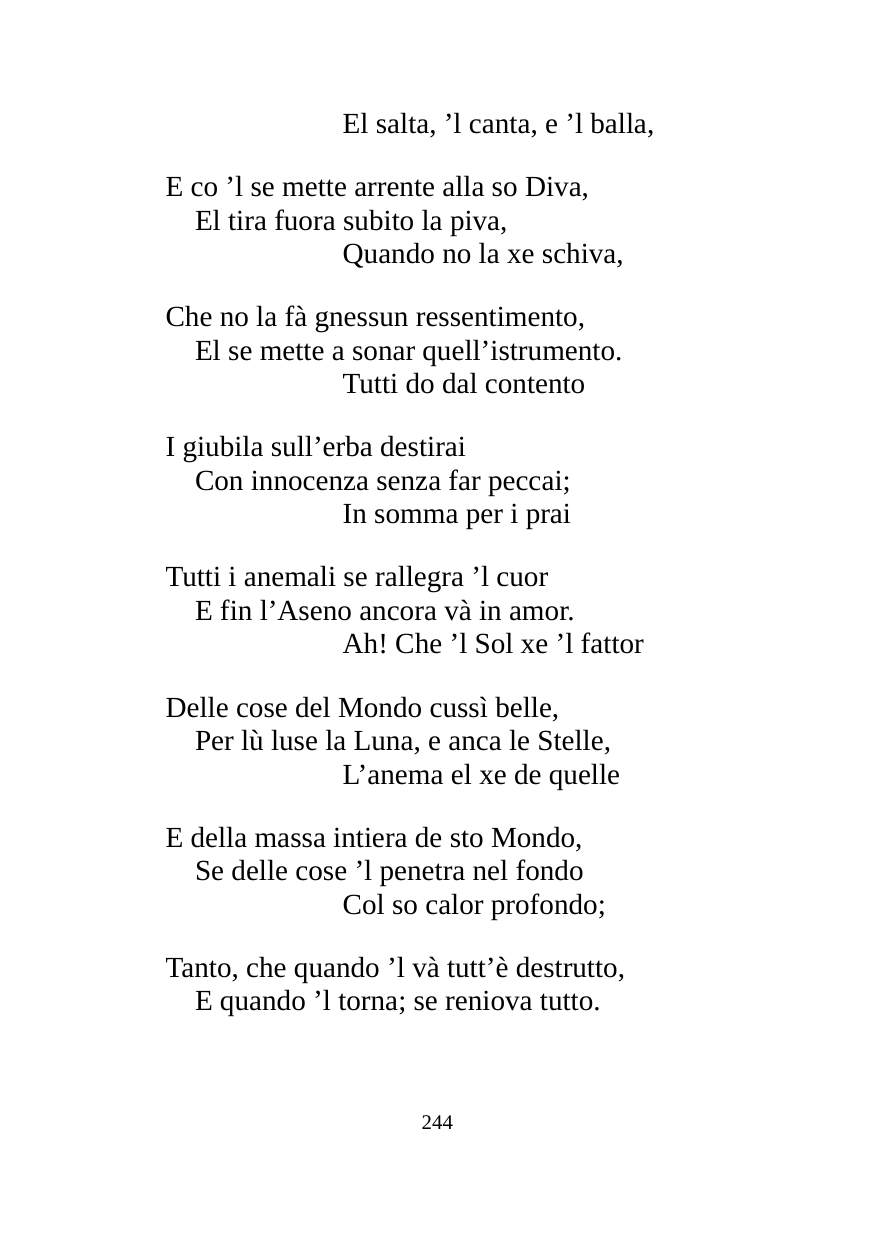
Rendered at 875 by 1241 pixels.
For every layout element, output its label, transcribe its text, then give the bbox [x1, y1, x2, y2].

text Tutti i anemali se rallegra ’l cuor E fin l’Aseno ancora và in amor. Ah! Che ’l Sol xe ’l fattor [165, 559, 768, 660]
text E co ’l se mette arrente alla so Diva, El tira fuora subito la piva, Quando no la xe schiva, [165, 169, 768, 270]
text I giubila sull’erba destirai Con innocenza senza far peccai; In somma per i prai [165, 429, 768, 530]
text El salta, ’l canta, e ’l balla, [165, 106, 768, 140]
text E della massa intiera de sto Mondo, Se delle cose ’l penetra nel fondo Col so calor profondo; [165, 820, 768, 920]
text Tanto, che quando ’l và tutt’è destrutto, E quando ’l torna; se reniova tutto. [165, 950, 768, 1017]
text Che no la fà gnessun ressentimento, El se mette a sonar quell’istrumento. Tutti do dal contento [165, 299, 768, 400]
text Delle cose del Mondo cussì belle, Per lù luse la Luna, e anca le Stelle, L’anema el xe de quelle [165, 690, 768, 790]
